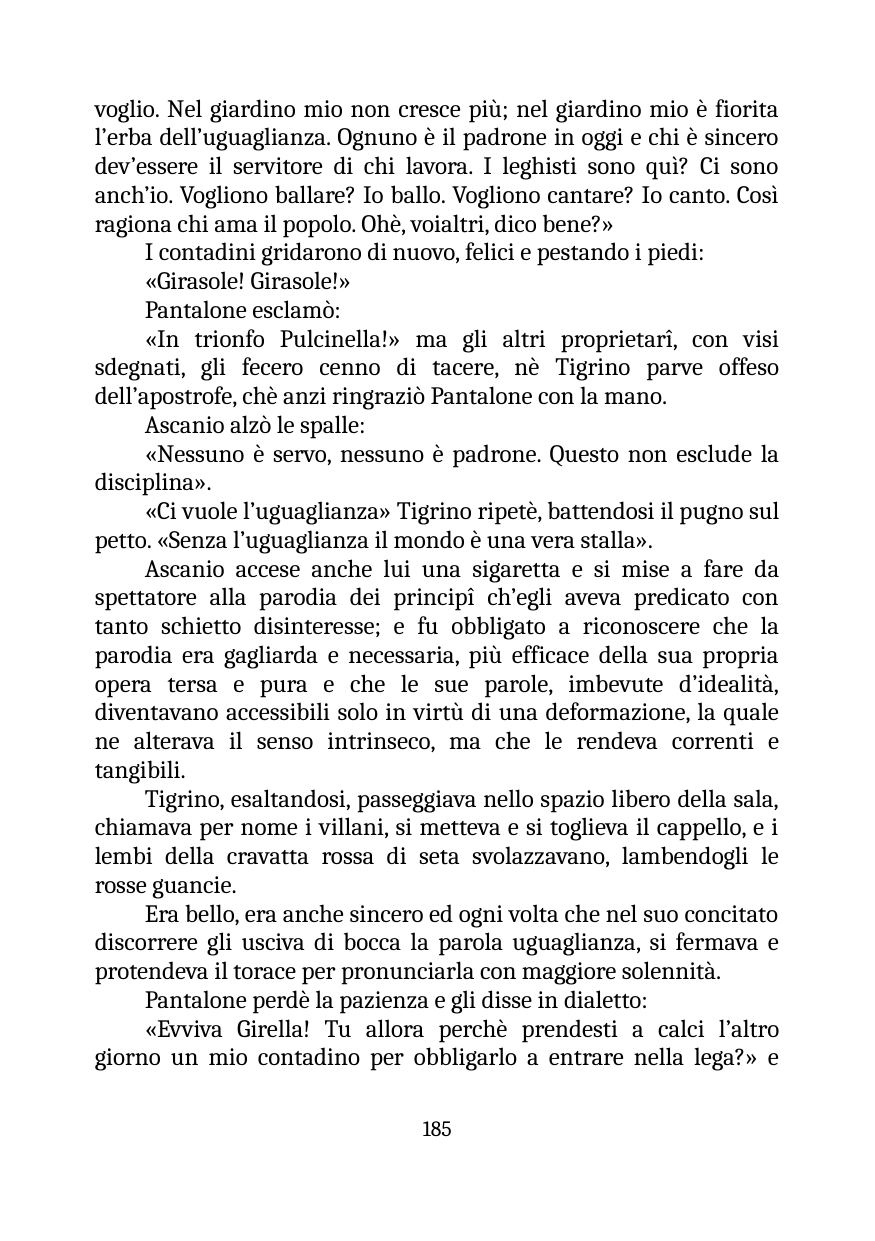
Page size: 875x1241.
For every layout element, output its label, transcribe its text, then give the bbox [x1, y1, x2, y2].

text «Girasole! Girasole!» [94, 267, 779, 296]
text voglio. Nel giardino mio non cresce più; nel giardino mio è fiorita l’erba dell’uguaglianza. Ognuno è il padrone in oggi e chi è sincero dev’essere il servitore di chi lavora. I leghisti sono quì? Ci sono anch’io. Vogliono ballare? Io ballo. Vogliono cantare? Io canto. Così ragiona chi ama il popolo. Ohè, voialtri, dico bene?» [94, 94, 779, 238]
text Tigrino, esaltandosi, passeggiava nello spazio libero della sala, chiamava per nome i villani, si metteva e si toglieva il cappello, e i lembi della cravatta rossa di seta svolazzavano, lambendogli le rosse guancie. [94, 784, 779, 899]
text I contadini gridarono di nuovo, felici e pestando i piedi: [94, 238, 779, 267]
text Era bello, era anche sincero ed ogni volta che nel suo concitato discorrere gli usciva di bocca la parola uguaglianza, si fermava e protendeva il torace per pronunciarla con maggiore solennità. [94, 899, 779, 986]
text Ascanio alzò le spalle: [94, 411, 779, 439]
text Pantalone esclamò: [94, 296, 779, 324]
text Ascanio accese anche lui una sigaretta e si mise a fare da spettatore alla parodia dei principî ch’egli aveva predicato con tanto schietto disinteresse; e fu obbligato a riconoscere che la parodia era gagliarda e necessaria, più efficace della sua propria opera tersa e pura e che le sue parole, imbevute d’idealità, diventavano accessibili solo in virtù di una deformazione, la quale ne alterava il senso intrinseco, ma che le rendeva correnti e tangibili. [94, 554, 779, 784]
text «Nessuno è servo, nessuno è padrone. Questo non esclude la disciplina». [94, 439, 779, 497]
text «Ci vuole l’uguaglianza» Tigrino ripetè, battendosi il pugno sul petto. «Senza l’uguaglianza il mondo è una vera stalla». [94, 497, 779, 554]
text Pantalone perdè la pazienza e gli disse in dialetto: [94, 986, 779, 1014]
text «In trionfo Pulcinella!» ma gli altri proprietarî, con visi sdegnati, gli fecero cenno di tacere, nè Tigrino parve offeso dell’apostrofe, chè anzi ringraziò Pantalone con la mano. [94, 324, 779, 411]
text «Evviva Girella! Tu allora perchè prendesti a calci l’altro giorno un mio contadino per obbligarlo a entrare nella lega?» e [94, 1014, 779, 1072]
